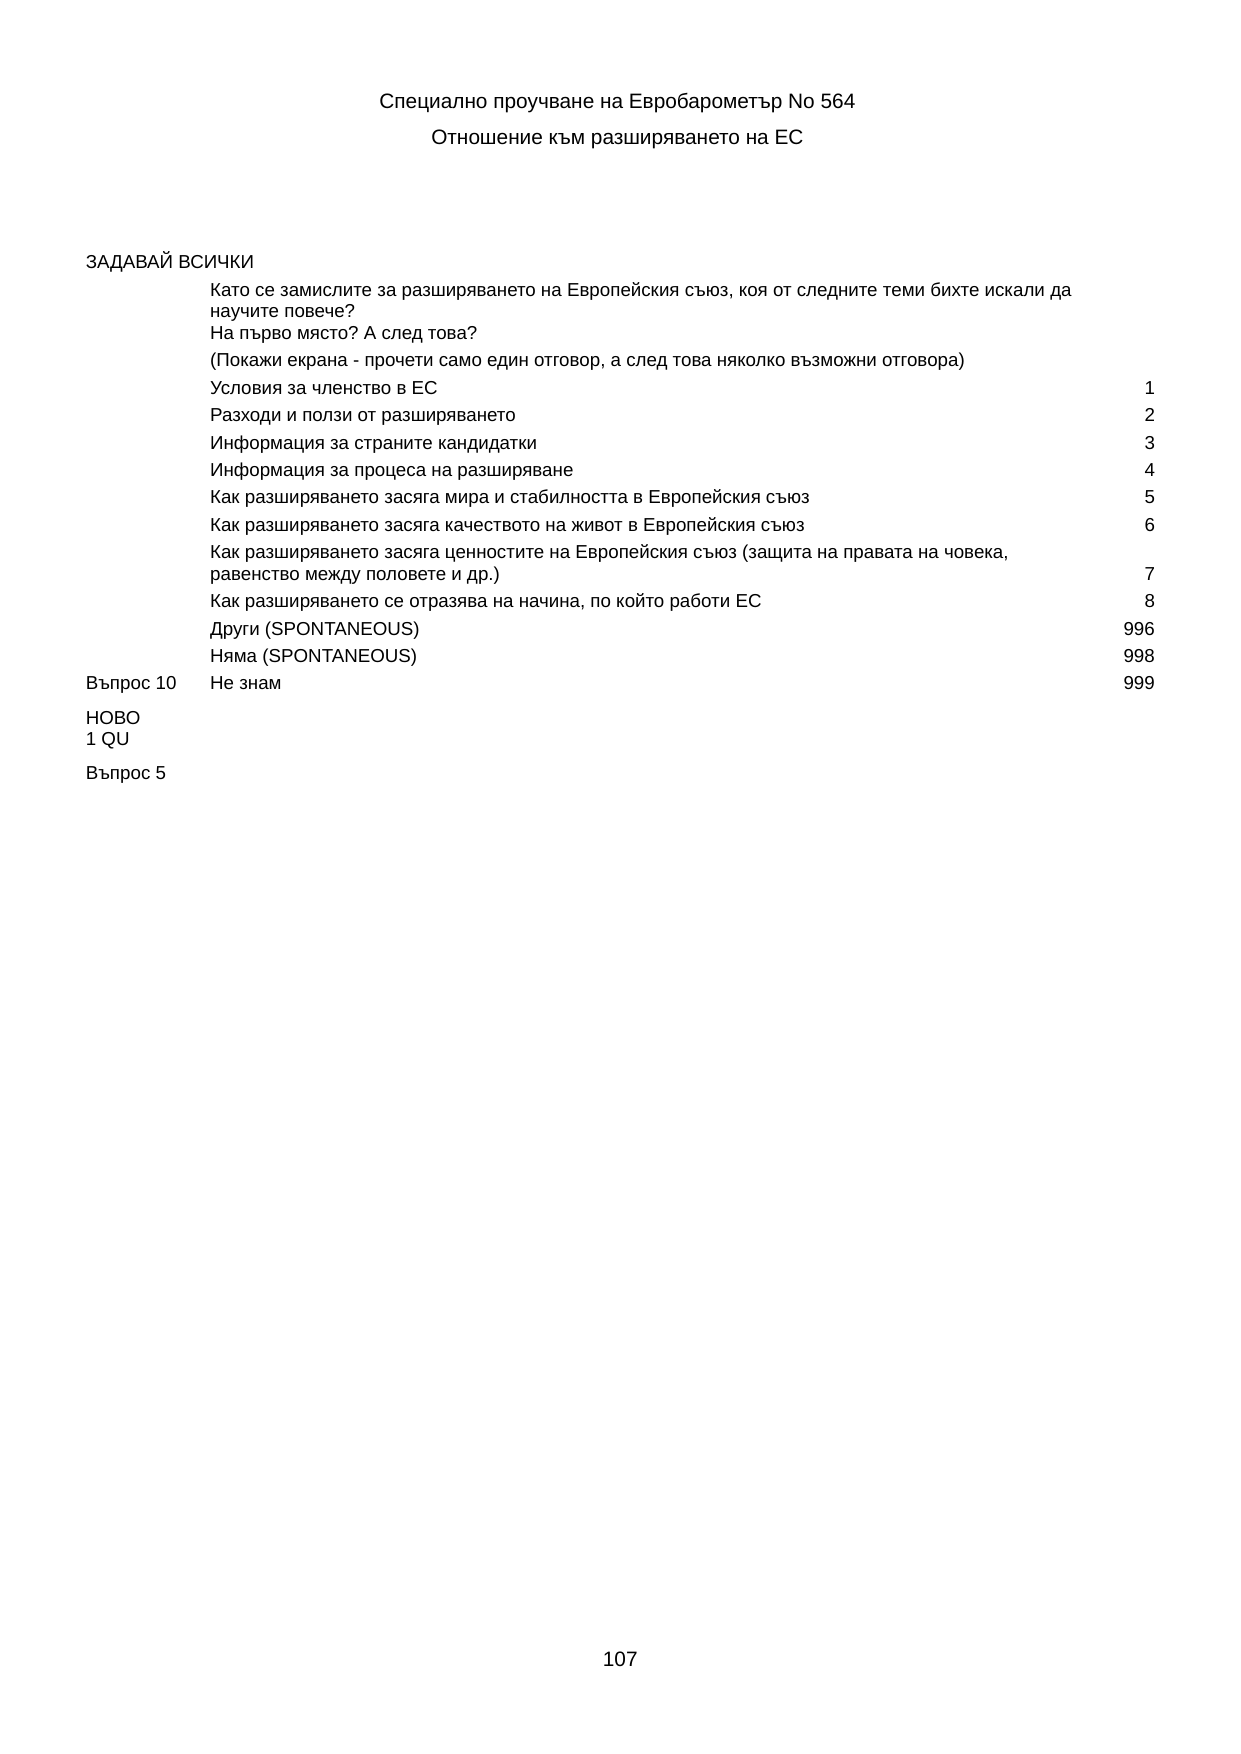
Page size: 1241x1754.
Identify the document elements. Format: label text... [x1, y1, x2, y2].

table_cell Като се замислите за разширяването на Европейския съюз, коя от следните теми бихте искали да научите повече? На първо място? А след това? [207, 276, 1157, 346]
table_cell 8 [1044, 587, 1157, 614]
table_header ЗАДАВАЙ ВСИЧКИ [83, 220, 1157, 276]
table_cell [1044, 753, 1157, 786]
table_cell 998 [1044, 642, 1157, 669]
table_cell НОВО 1 QU [83, 697, 1157, 752]
table_cell Как разширяването засяга качеството на живот в Европейския съюз [207, 511, 1044, 538]
table_cell Въпрос 10 [83, 276, 207, 697]
table_cell Информация за процеса на разширяване [207, 456, 1044, 483]
table_cell (Покажи екрана - прочети само един отговор, а след това няколко възможни отговора) [207, 346, 1157, 374]
table_cell 996 [1044, 615, 1157, 642]
table_cell 5 [1044, 483, 1157, 511]
table_cell Разходи и ползи от разширяването [207, 401, 1044, 428]
table_cell 7 [1044, 538, 1157, 587]
table_cell 3 [1044, 429, 1157, 456]
table_cell Как разширяването се отразява на начина, по който работи ЕС [207, 587, 1044, 614]
table_cell Не знам [207, 669, 1044, 697]
table_cell 1 [1044, 374, 1157, 401]
table_cell Как разширяването засяга ценностите на Европейския съюз (защита на правата на човека, равенство между половете и др.) [207, 538, 1044, 587]
table_cell 2 [1044, 401, 1157, 428]
table_cell Въпрос 5 [83, 753, 207, 786]
table_cell Информация за страните кандидатки [207, 429, 1044, 456]
table_cell Няма (SPONTANEOUS) [207, 642, 1044, 669]
table_cell [207, 753, 1044, 786]
table_cell Условия за членство в ЕС [207, 374, 1044, 401]
table_cell 4 [1044, 456, 1157, 483]
table_cell 6 [1044, 511, 1157, 538]
table_cell 999 [1044, 669, 1157, 697]
table_cell Други (SPONTANEOUS) [207, 615, 1044, 642]
table_cell Как разширяването засяга мира и стабилността в Европейския съюз [207, 483, 1044, 511]
